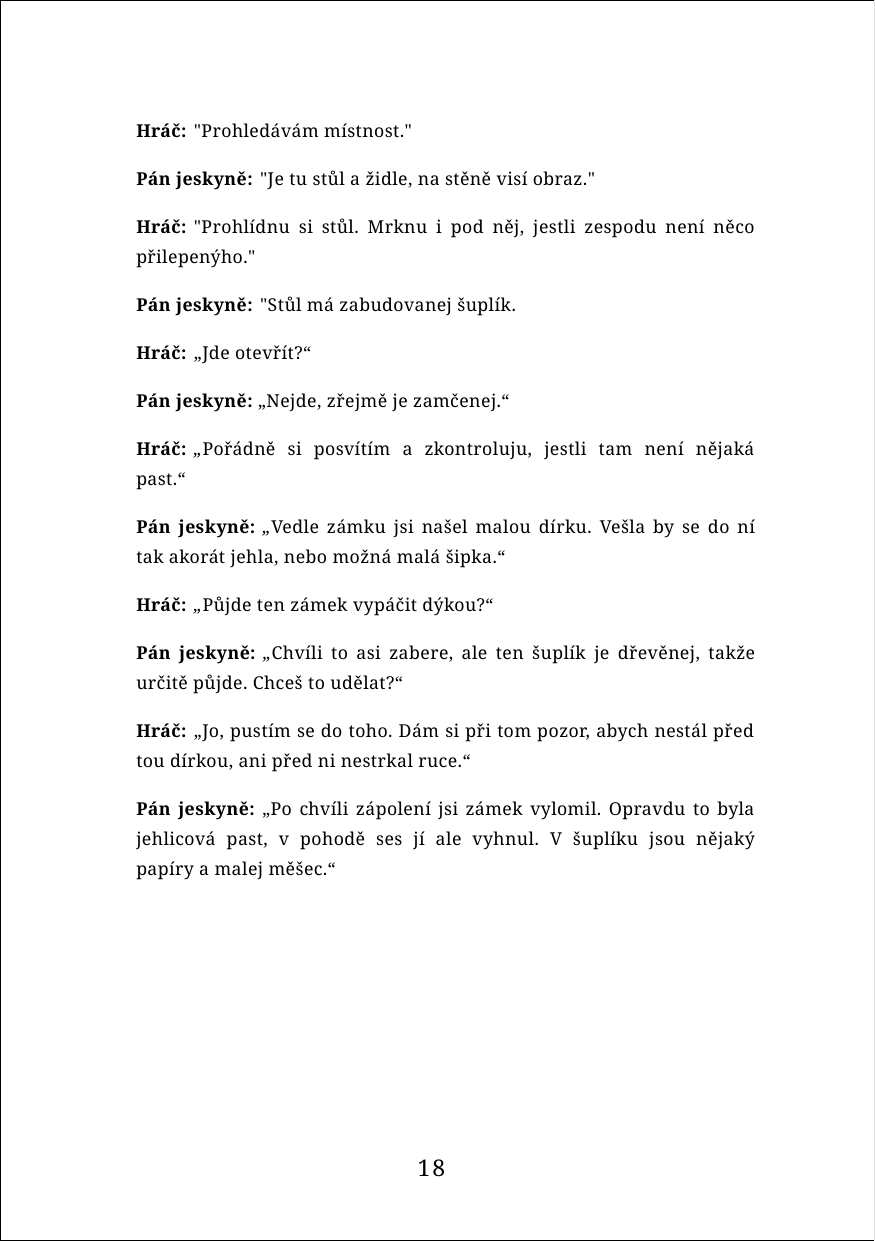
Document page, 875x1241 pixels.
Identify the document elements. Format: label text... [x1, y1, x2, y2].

text Pán jeskyně: "Stůl má zabudovanej šuplík. [136, 292, 756, 316]
text Hráč: "Prohlídnu si stůl. Mrknu i pod něj, jestli zespodu není něco přilepenýho." [136, 214, 756, 268]
text Pán jeskyně: „Chvíli to asi zabere, ale ten šuplík je dřevěnej, takže určitě půjde. Chceš to udělat?“ [136, 640, 756, 694]
text Pán jeskyně: "Je tu stůl a židle, na stěně visí obraz." [136, 166, 756, 190]
text Pán jeskyně: „Vedle zámku jsi našel malou dírku. Vešla by se do ní tak akorát jehla, nebo možná malá šipka.“ [136, 514, 756, 568]
text Hráč: „Jo, pustím se do toho. Dám si při tom pozor, abych nestál před tou dírkou, ani před ni nestrkal ruce.“ [136, 718, 756, 773]
text Hráč: „Půjde ten zámek vypáčit dýkou?“ [136, 592, 756, 616]
text Pán jeskyně: „Nejde, zřejmě je zamčenej.“ [136, 388, 756, 412]
text Hráč: "Prohledávám místnost." [136, 118, 756, 142]
text Hráč: „Jde otevřít?“ [136, 340, 756, 364]
text Pán jeskyně: „Po chvíli zápolení jsi zámek vylomil. Opravdu to byla jehlicová past, v pohodě ses jí ale vyhnul. V šuplíku jsou nějaký papíry a malej měšec.“ [136, 796, 756, 881]
text Hráč: „Pořádně si posvítím a zkontroluju, jestli tam není nějaká past.“ [136, 436, 756, 490]
